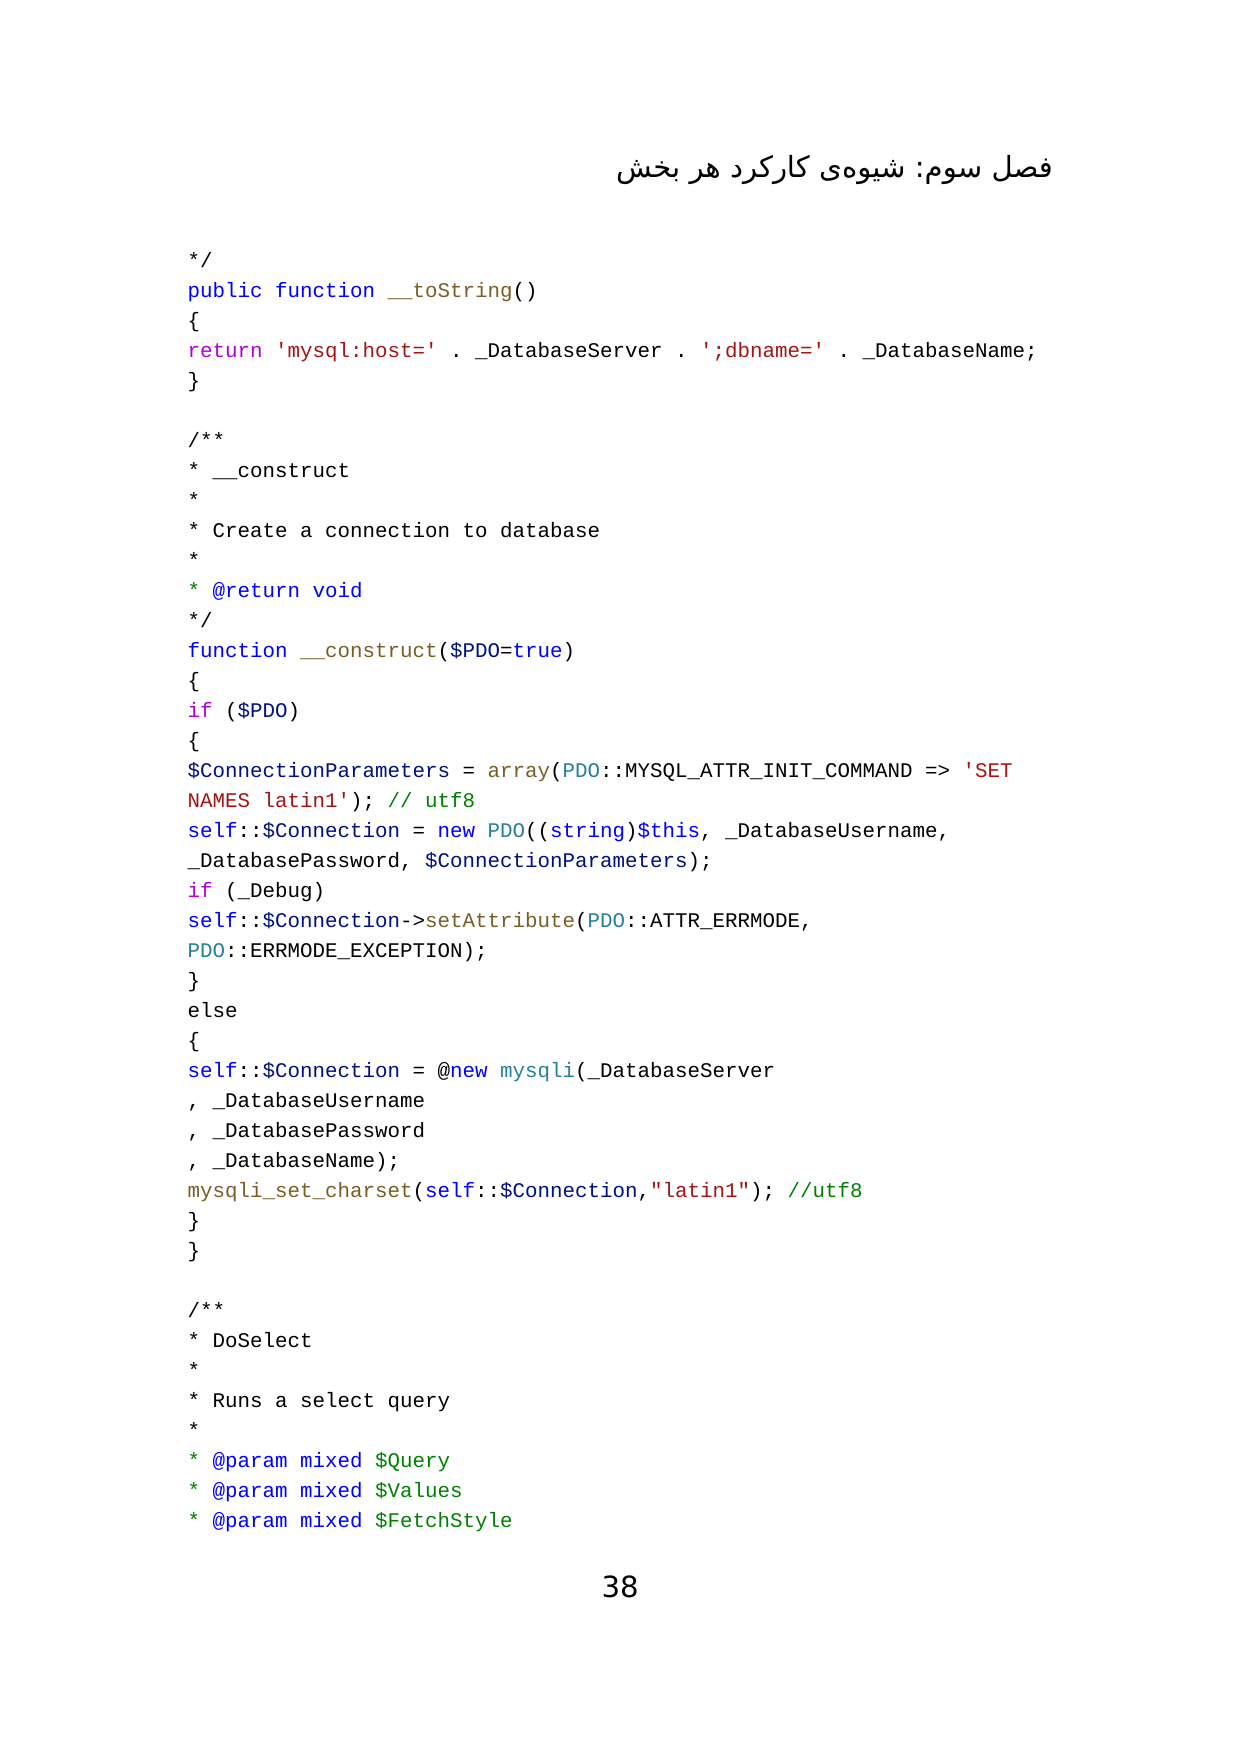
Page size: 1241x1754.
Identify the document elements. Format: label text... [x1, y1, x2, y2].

text { [187, 724, 1053, 754]
text { [187, 304, 1053, 334]
text } [187, 1234, 1053, 1264]
text mysqli_set_charset(self::$Connection,"latin1"); //utf8 [187, 1174, 1053, 1204]
text return 'mysql:host=' . _DatabaseServer . ';dbname=' . _DatabaseName; [187, 334, 1053, 364]
text if (_Debug) [187, 874, 1053, 904]
text /** [187, 1294, 1053, 1324]
text { [187, 1024, 1053, 1054]
text * [187, 544, 1053, 574]
text * [187, 484, 1053, 514]
text * __construct [187, 454, 1053, 484]
text if ($PDO) [187, 694, 1053, 724]
text self::$Connection = new PDO((string)$this, _DatabaseUsername, _DatabasePassword, $ConnectionParameters); [187, 814, 1053, 874]
text $ConnectionParameters = array(PDO::MYSQL_ATTR_INIT_COMMAND => 'SET NAMES latin1'); // utf8 [187, 754, 1053, 814]
text * @return void [187, 574, 1053, 604]
text * [187, 1354, 1053, 1384]
text * Runs a select query [187, 1384, 1053, 1414]
text */ [187, 244, 1053, 274]
text } [187, 964, 1053, 994]
text } [187, 1204, 1053, 1234]
text self::$Connection->setAttribute(PDO::ATTR_ERRMODE, PDO::ERRMODE_EXCEPTION); [187, 904, 1053, 964]
text function __construct($PDO=true) [187, 634, 1053, 664]
text { [187, 664, 1053, 694]
text public function __toString() [187, 274, 1053, 304]
text else [187, 994, 1053, 1024]
text * @param mixed $Values [187, 1474, 1053, 1504]
text * [187, 1414, 1053, 1444]
text * @param mixed $FetchStyle [187, 1504, 1053, 1534]
text * DoSelect [187, 1324, 1053, 1354]
text /** [187, 424, 1053, 454]
text * Create a connection to database [187, 514, 1053, 544]
text , _DatabaseUsername [187, 1084, 1053, 1114]
text * @param mixed $Query [187, 1444, 1053, 1474]
text */ [187, 604, 1053, 634]
text , _DatabasePassword [187, 1114, 1053, 1144]
text self::$Connection = @new mysqli(_DatabaseServer [187, 1054, 1053, 1084]
text , _DatabaseName); [187, 1144, 1053, 1174]
text } [187, 364, 1053, 394]
